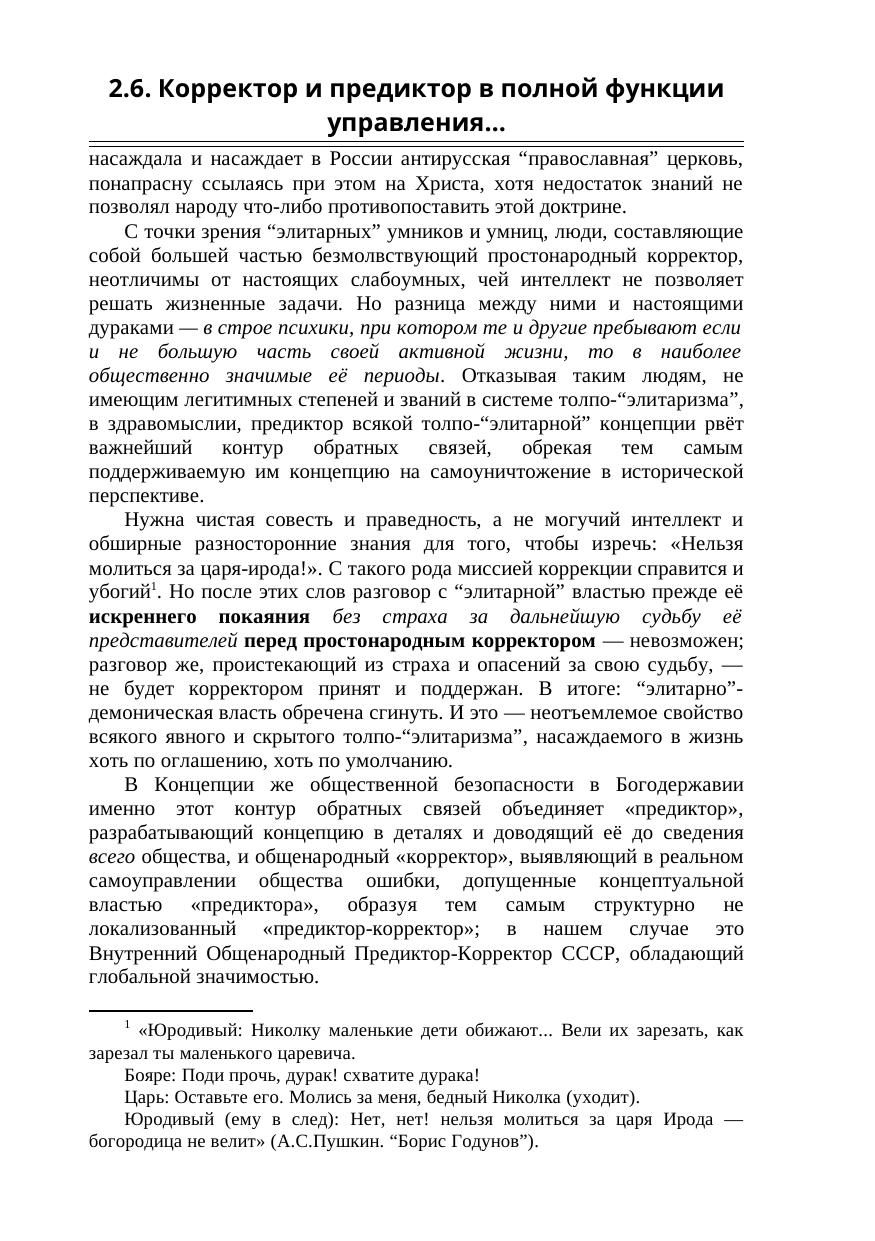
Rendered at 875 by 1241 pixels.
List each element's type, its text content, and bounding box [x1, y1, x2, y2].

text насаждала и насаждает в России антирусская “православная” церковь, понапрасну ссылаясь при этом на Христа, хотя недостаток знаний не позволял народу что-либо противопоставить этой доктрине. [89, 147, 744, 218]
text В Концепции же общественной безопасности в Богодержавии именно этот контур обратных связей объединяет «предиктор», разрабатывающий концепцию в деталях и доводящий её до сведения всего общества, и общенародный «кор­ректор», выявляющий в реальном самоуправлении общества ошибки, допущенные концептуальной властью «предик­то­ра», образуя тем самым структурно не локализованный «пре­ди­ктор-кор­ректор»; в нашем случае это Внутренний Общенародный Предиктор-Корректор СССР, обладающий глобальной значимостью. [89, 772, 744, 988]
text Бояре: Поди прочь, дурак! схватите дурака! [89, 1063, 744, 1085]
text Юродивый (ему в след): Нет, нет! нельзя молиться за царя Ирода — богородица не велит» (А.С.Пушкин. “Борис Годунов”). [89, 1107, 744, 1152]
text Нужна чистая совесть и праведность, а не могучий интеллект и обширные разносторонние знания для того, чтобы изречь: «Нельзя молиться за царя-ирода!». С такого рода миссией коррекции справится и убогий. Но после этих слов разговор с “элитарной” властью прежде её искреннего покаяния без страха за дальнейшую судьбу её представителей перед простонародным корректором — невозможен; разговор же, проистекающий из страха и опасений за свою судьбу, — не будет корректором принят и поддержан. В итоге: “элитарно”-демоническая власть обречена сгинуть. И это — неотъемлемое свойство всякого явного и скрытого толпо-“элитаризма”, насаждаемого в жизнь хоть по оглашению, хоть по умолчанию. [89, 507, 744, 772]
text «Юродивый: Николку маленькие дети обижают... Вели их зарезать, как зарезал ты маленького царевича. [89, 1017, 744, 1063]
text Царь: Оставьте его. Молись за меня, бедный Николка (уходит). [89, 1085, 744, 1107]
text С точки зрения “элитарных” умников и умниц, люди, составляющие собой большей частью безмолвствующий простонародный корректор, неотличимы от настоящих слабоумных, чей интеллект не позволяет решать жизненные задачи. Но разница между ними и настоящими дураками — в строе психики, при котором те и другие пребывают если и не большую часть своей активной жизни, то в наиболее общественно значимые её периоды. Отказывая таким людям, не имеющим легитимных степеней и званий в системе толпо-“эли­таризма”, в здравомыслии, предиктор всякой толпо-“элитарной” концепции рвёт важнейший контур обратных связей, обрекая тем самым поддерживаемую им концепцию на самоуничтожение в исторической перспективе. [89, 218, 744, 507]
